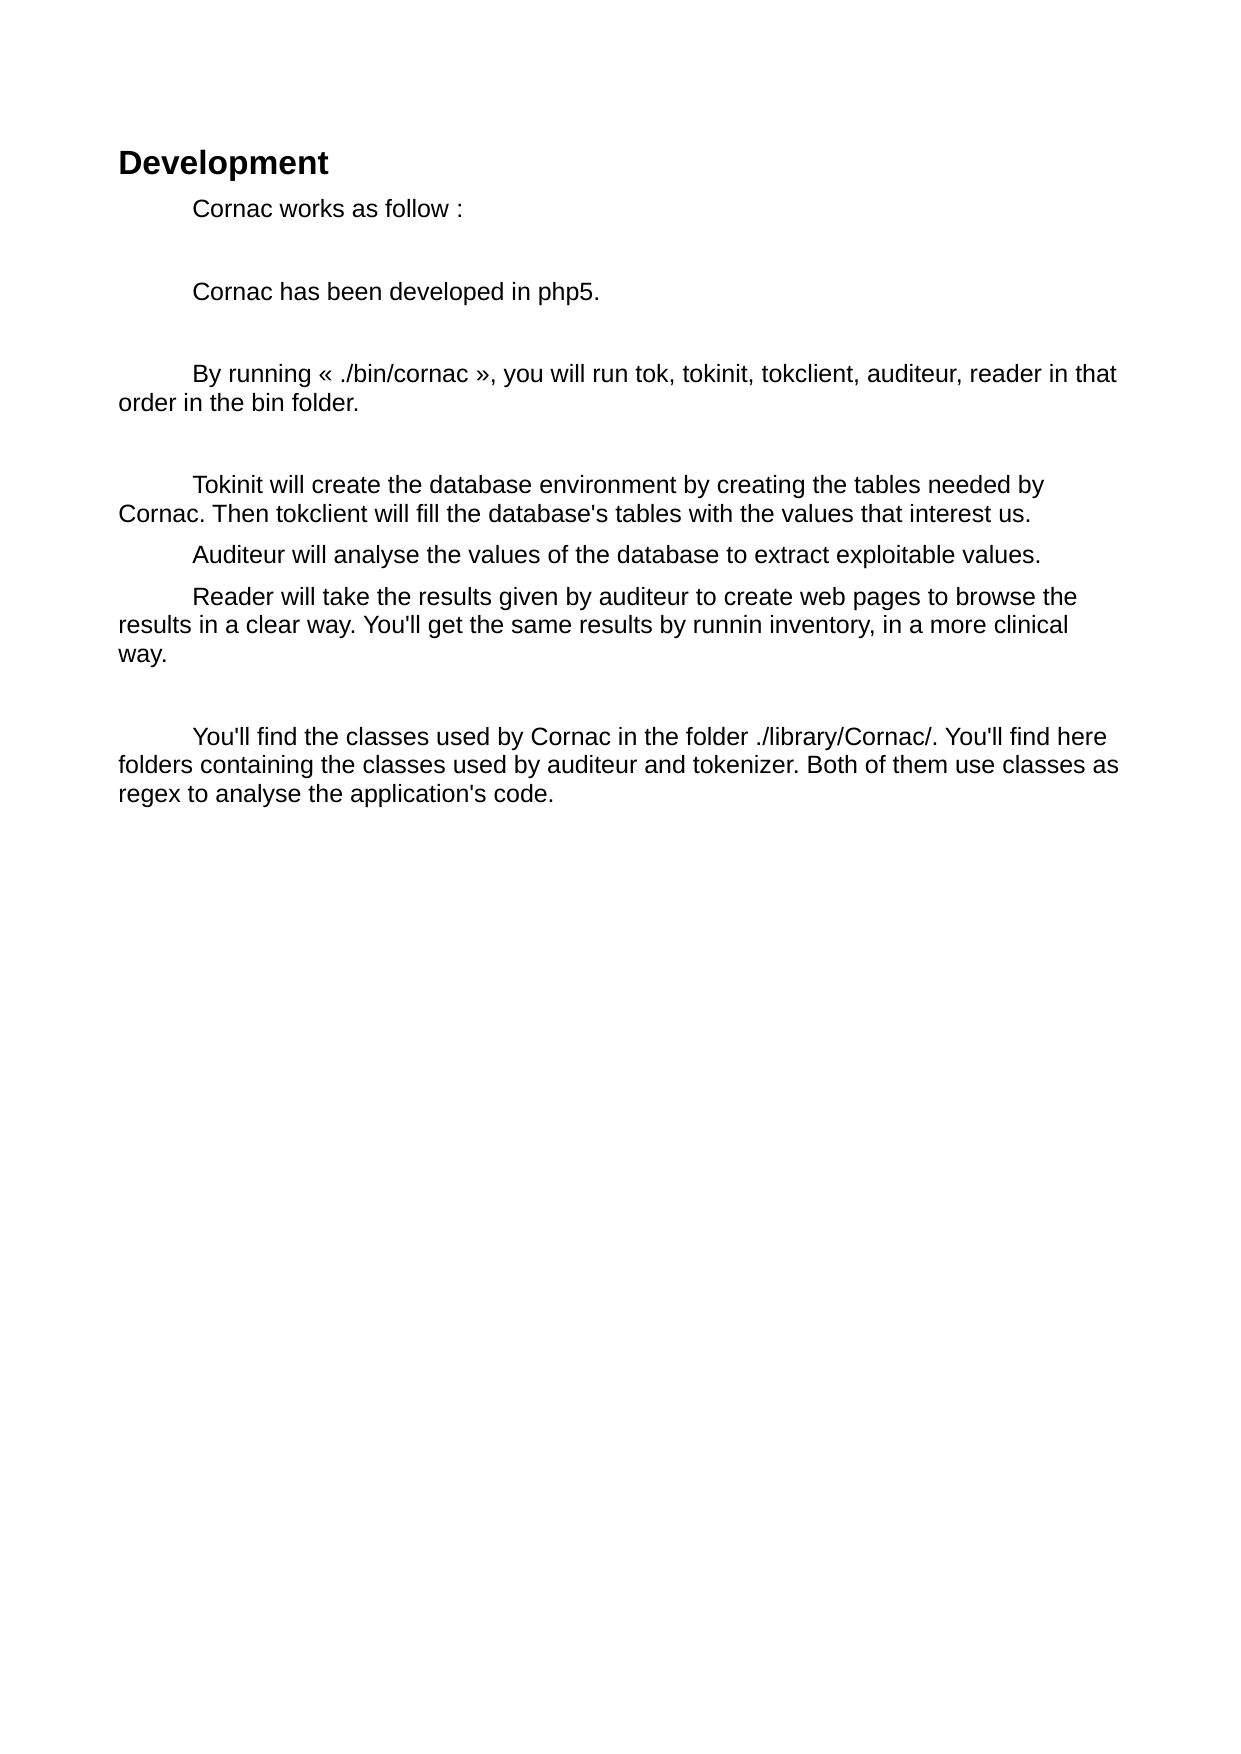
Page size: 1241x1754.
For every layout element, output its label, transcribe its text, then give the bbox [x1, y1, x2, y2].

text Cornac has been developed in php5. [118, 277, 1122, 306]
text Reader will take the results given by auditeur to create web pages to browse the results in a clear way. You'll get the same results by runnin inventory, in a more clinical way. [118, 582, 1122, 668]
text You'll find the classes used by Cornac in the folder ./library/Cornac/. You'll find here folders containing the classes used by auditeur and tokenizer. Both of them use classes as regex to analyse the application's code. [118, 722, 1122, 808]
text Cornac works as follow : [118, 194, 1122, 223]
text Tokinit will create the database environment by creating the tables needed by Cornac. Then tokclient will fill the database's tables with the values that interest us. [118, 471, 1122, 528]
text By running « ./bin/cornac », you will run tok, tokinit, tokclient, auditeur, reader in that order in the bin folder. [118, 359, 1122, 417]
subtitle Development [118, 143, 1122, 182]
text Auditeur will analyse the values of the database to extract exploitable values. [118, 541, 1122, 569]
